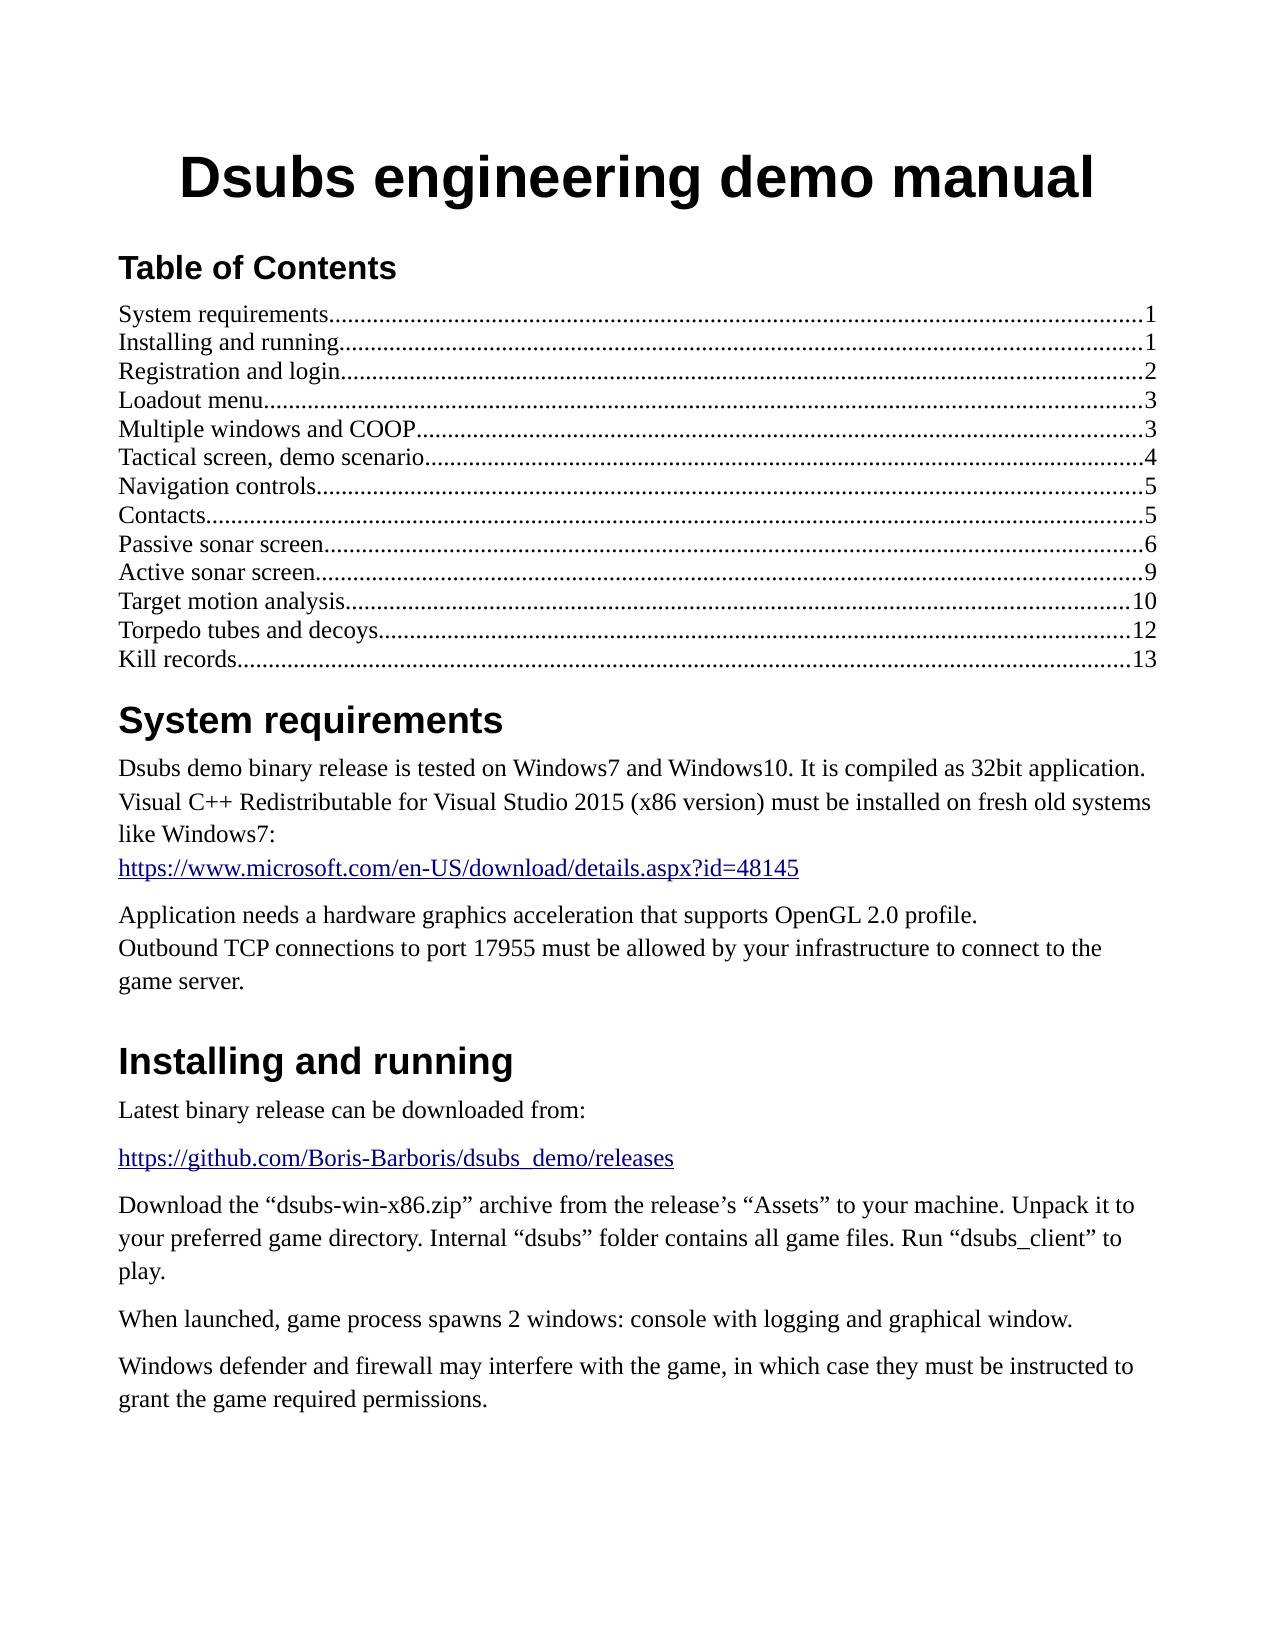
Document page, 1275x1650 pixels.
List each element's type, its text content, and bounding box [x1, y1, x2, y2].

subtitle Installing and running [118, 1039, 1157, 1082]
subtitle Table of Contents [118, 248, 1157, 286]
text https://github.com/Boris-Barboris/dsubs_demo/releases [118, 1143, 1157, 1171]
text When launched, game process spawns 2 windows: console with logging and graphical window. [118, 1304, 1157, 1333]
text Loadout menu 3 [118, 385, 1157, 414]
text Kill records 13 [118, 644, 1157, 672]
text Application needs a hardware graphics acceleration that supports OpenGL 2.0 profile. Outbound TCP connections to port 17955 must be allowed by your infrastructure to connect to the game server. [118, 900, 1157, 995]
text Latest binary release can be downloaded from: [118, 1095, 1157, 1124]
text Torpedo tubes and decoys 12 [118, 615, 1157, 644]
text Registration and login 2 [118, 356, 1157, 385]
text Contacts 5 [118, 500, 1157, 529]
subtitle System requirements [118, 697, 1157, 741]
text Installing and running 1 [118, 327, 1157, 356]
text Active sonar screen 9 [118, 557, 1157, 586]
title Dsubs engineering demo manual [118, 143, 1157, 210]
text System requirements 1 [118, 299, 1157, 327]
text Dsubs demo binary release is tested on Windows7 and Windows10. It is compiled as 32bit application. Visual C++ Redistributable for Visual Studio 2015 (x86 version) must be installed on fresh old systems like Windows7: https://www.microsoft.com/en-US/download/details.aspx?id=48145 [118, 753, 1157, 881]
text Passive sonar screen 6 [118, 529, 1157, 557]
text Windows defender and firewall may interfere with the game, in which case they must be instructed to grant the game required permissions. [118, 1351, 1157, 1413]
text Target motion analysis 10 [118, 586, 1157, 615]
text Navigation controls 5 [118, 471, 1157, 500]
text Tactical screen, demo scenario 4 [118, 442, 1157, 471]
text Download the “dsubs-win-x86.zip” archive from the release’s “Assets” to your machine. Unpack it to your preferred game directory. Internal “dsubs” folder contains all game files. Run “dsubs_client” to play. [118, 1190, 1157, 1285]
text Multiple windows and COOP 3 [118, 414, 1157, 442]
